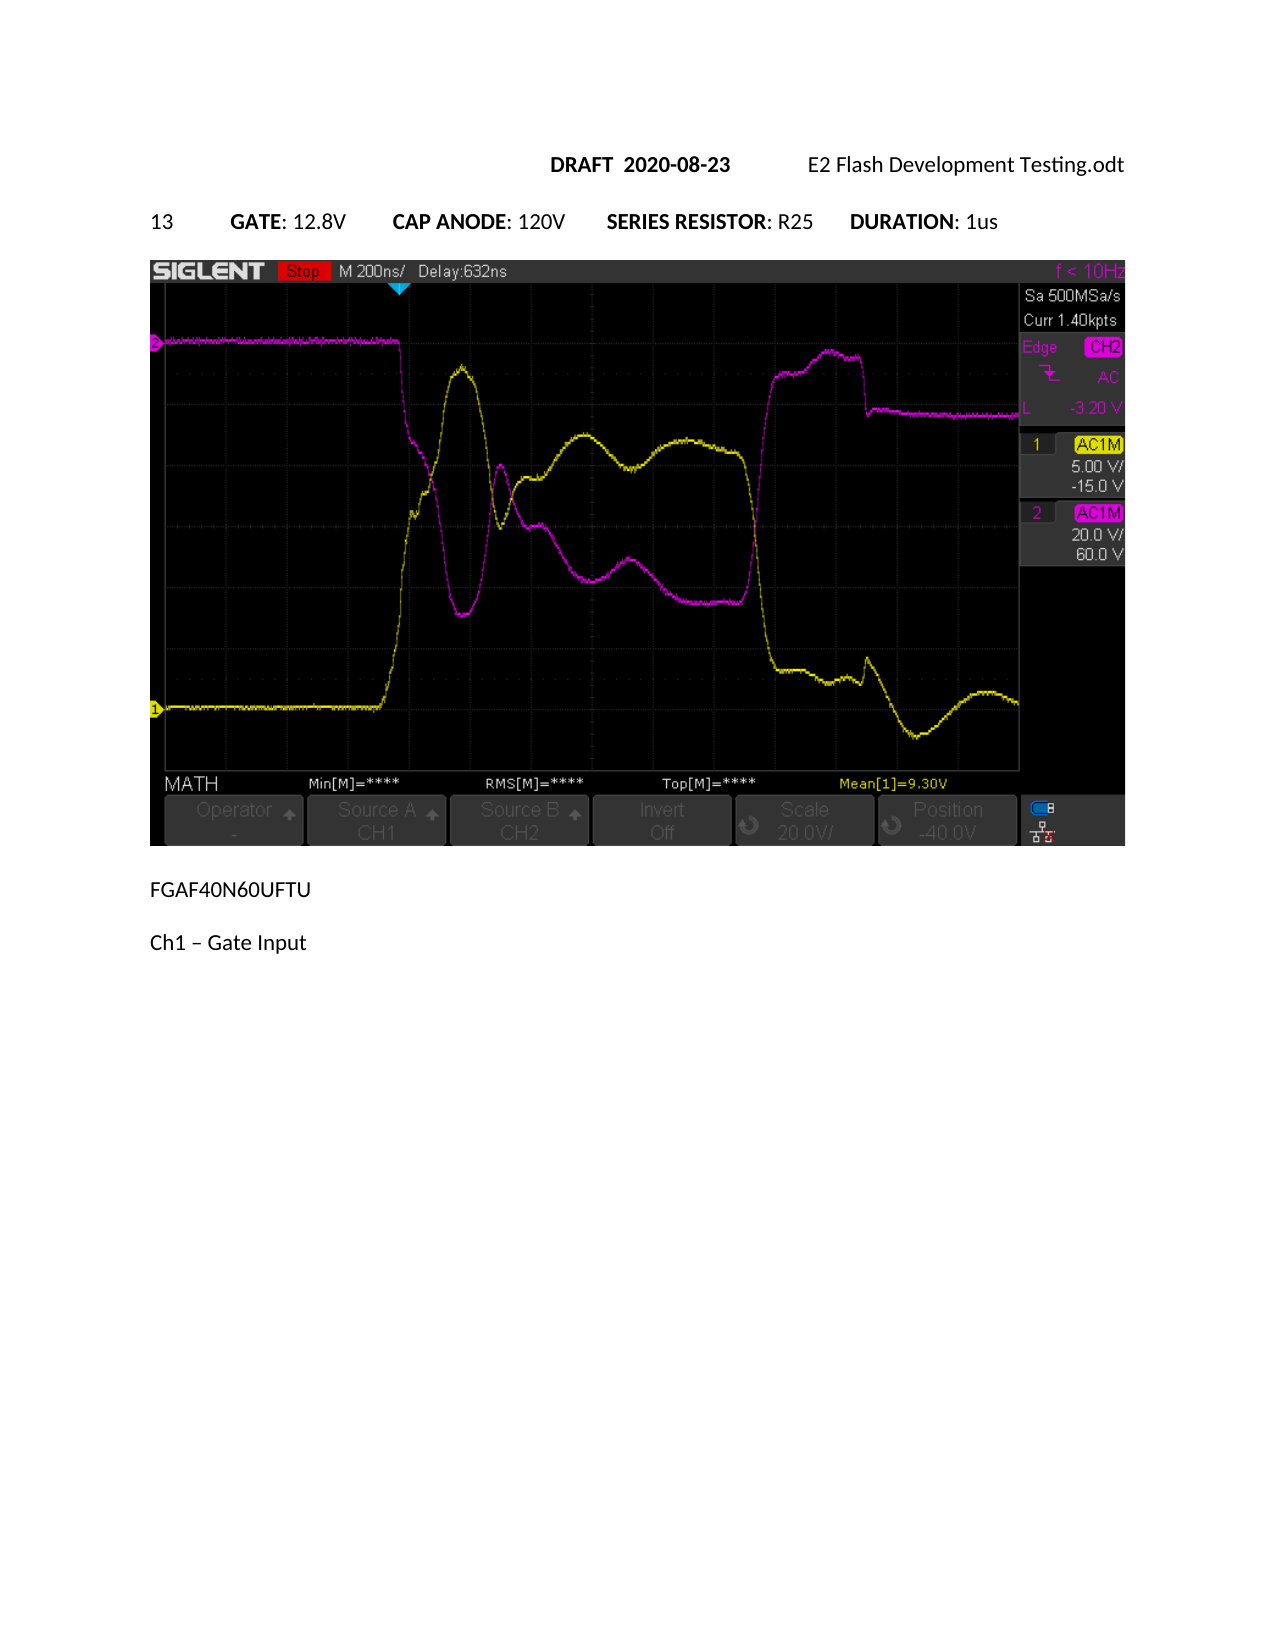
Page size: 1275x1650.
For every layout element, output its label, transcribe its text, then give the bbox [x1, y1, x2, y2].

text 13 GATE: 12.8V CAP ANODE: 120V SERIES RESISTOR: R25 DURATION: 1us [150, 207, 1125, 236]
text FGAF40N60UFTU [150, 846, 1125, 903]
text Ch1 – Gate Input [150, 928, 1125, 956]
picture [150, 260, 1125, 846]
